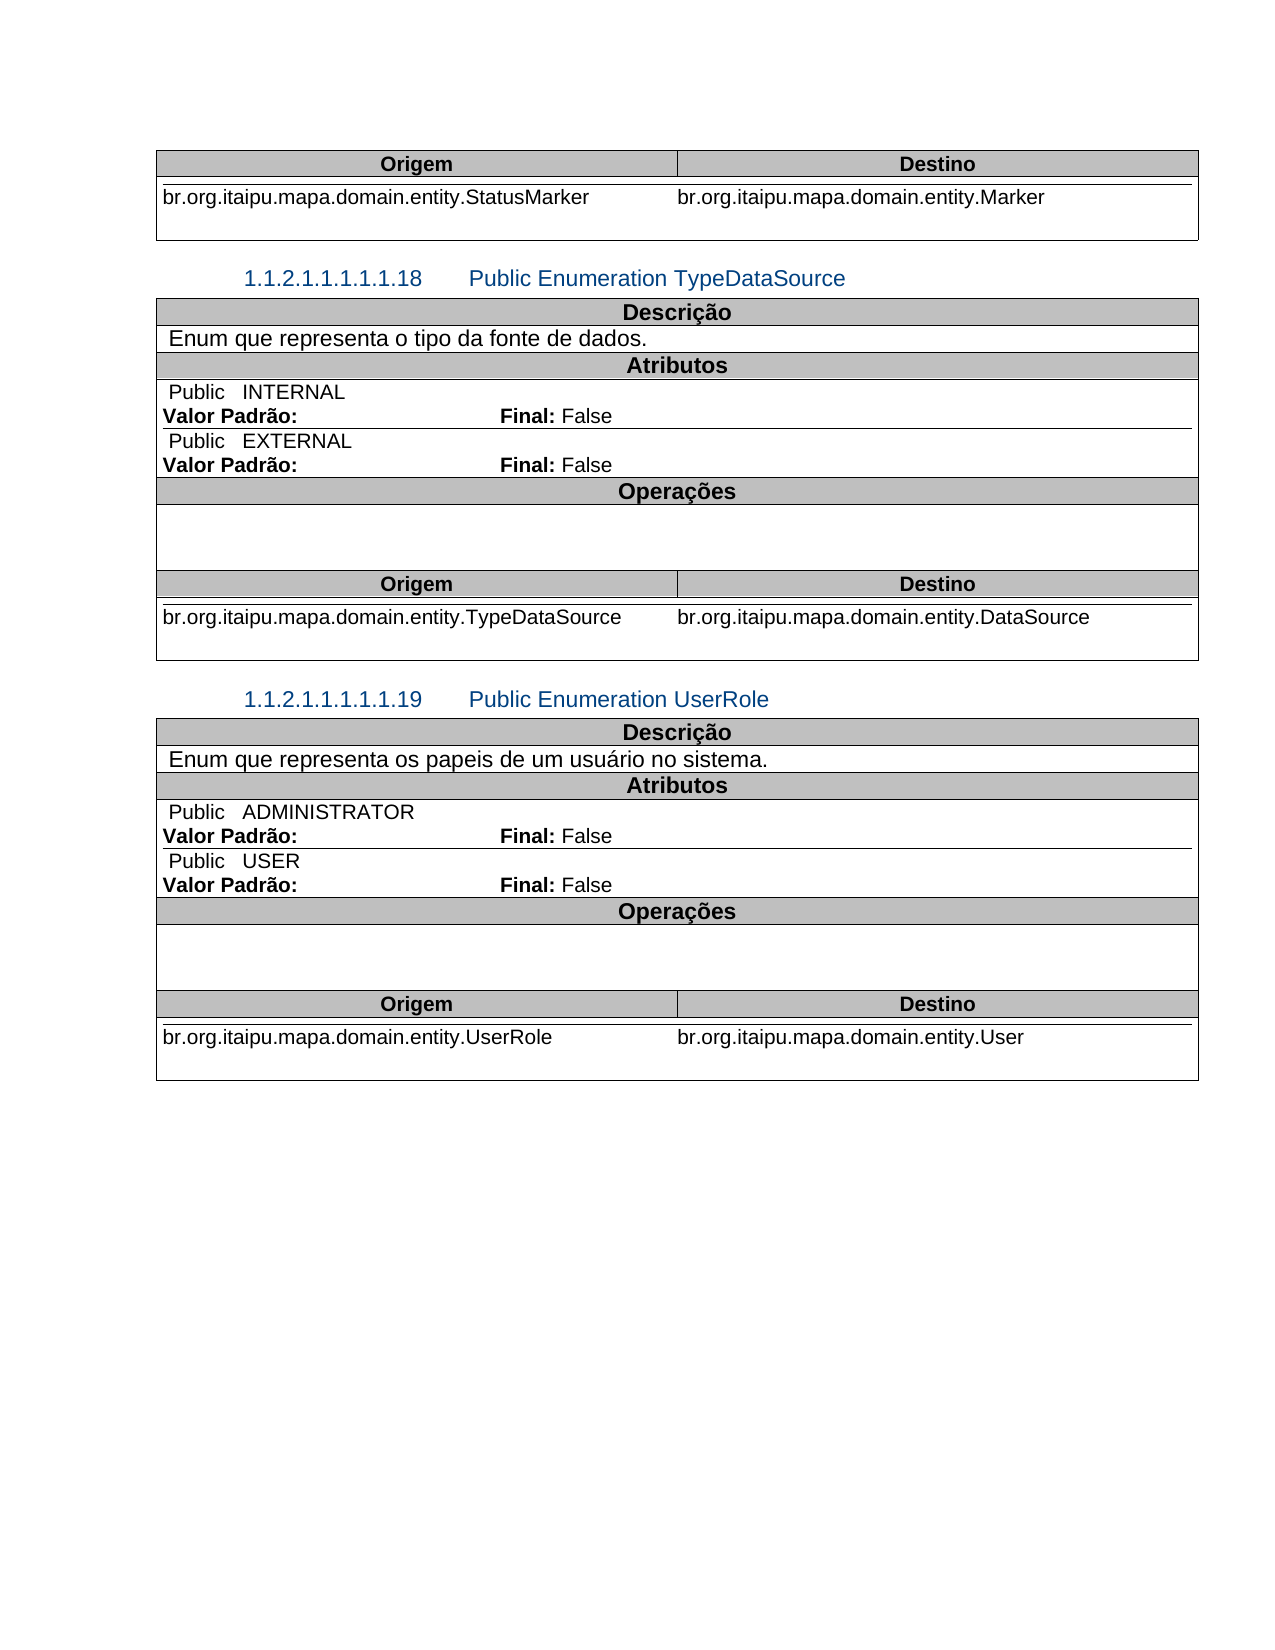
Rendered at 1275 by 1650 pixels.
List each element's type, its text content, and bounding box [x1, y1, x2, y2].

table_cell [157, 1018, 1198, 1080]
list Public Enumeration UserRole [244, 686, 1125, 712]
table_cell Valor Padrão: [163, 824, 500, 848]
table_cell [157, 800, 163, 897]
table_cell Enum que representa os papeis de um usuário no sistema. [157, 746, 1198, 772]
table_header br.org.itaipu.mapa.domain.entity.UserRole [163, 1025, 677, 1073]
table_cell [157, 380, 725, 477]
table_header [725, 380, 1192, 428]
table_cell [157, 925, 1198, 990]
table_header Public ADMINISTRATOR [163, 800, 725, 824]
table_cell Valor Padrão: [163, 453, 500, 477]
table_cell Enum que representa o tipo da fonte de dados. [157, 326, 1198, 352]
list Public Enumeration TypeDataSource [244, 265, 1125, 292]
table_cell [1192, 800, 1198, 897]
table_cell Origem [157, 991, 677, 1017]
table_cell [725, 429, 1192, 477]
table_header br.org.itaipu.mapa.domain.entity.StatusMarker [163, 185, 677, 232]
table_cell Destino [678, 151, 1198, 176]
table_header Public INTERNAL [163, 380, 725, 403]
table_cell Destino [678, 991, 1198, 1017]
table_cell Final: False [500, 824, 725, 848]
table_cell Origem [157, 151, 677, 176]
table_cell Atributos [157, 773, 1198, 799]
table_cell Destino [678, 571, 1198, 596]
table_header br.org.itaipu.mapa.domain.entity.DataSource [677, 605, 1192, 653]
table_cell [157, 598, 1198, 660]
table_header br.org.itaipu.mapa.domain.entity.User [677, 1025, 1192, 1073]
table_cell Public EXTERNAL [163, 429, 725, 452]
table_header Descrição [157, 719, 1198, 745]
table_header [725, 800, 1192, 848]
table_header br.org.itaipu.mapa.domain.entity.TypeDataSource [163, 605, 677, 653]
table_header Descrição [157, 299, 1198, 325]
table_cell Valor Padrão: [163, 404, 500, 428]
table_cell Atributos [157, 353, 1198, 378]
table_cell [157, 177, 1198, 240]
table_cell Operações [157, 898, 1198, 924]
table_cell Final: False [500, 873, 725, 897]
table_cell [1192, 380, 1198, 477]
table_cell [157, 505, 1198, 570]
table_cell Public USER [163, 849, 725, 873]
table_cell Origem [157, 571, 677, 596]
table_cell Final: False [500, 453, 725, 477]
table_cell Operações [157, 478, 1198, 504]
table_cell [725, 849, 1192, 897]
table_cell Valor Padrão: [163, 873, 500, 897]
table_header br.org.itaipu.mapa.domain.entity.Marker [677, 185, 1192, 232]
table_cell Final: False [500, 404, 725, 428]
